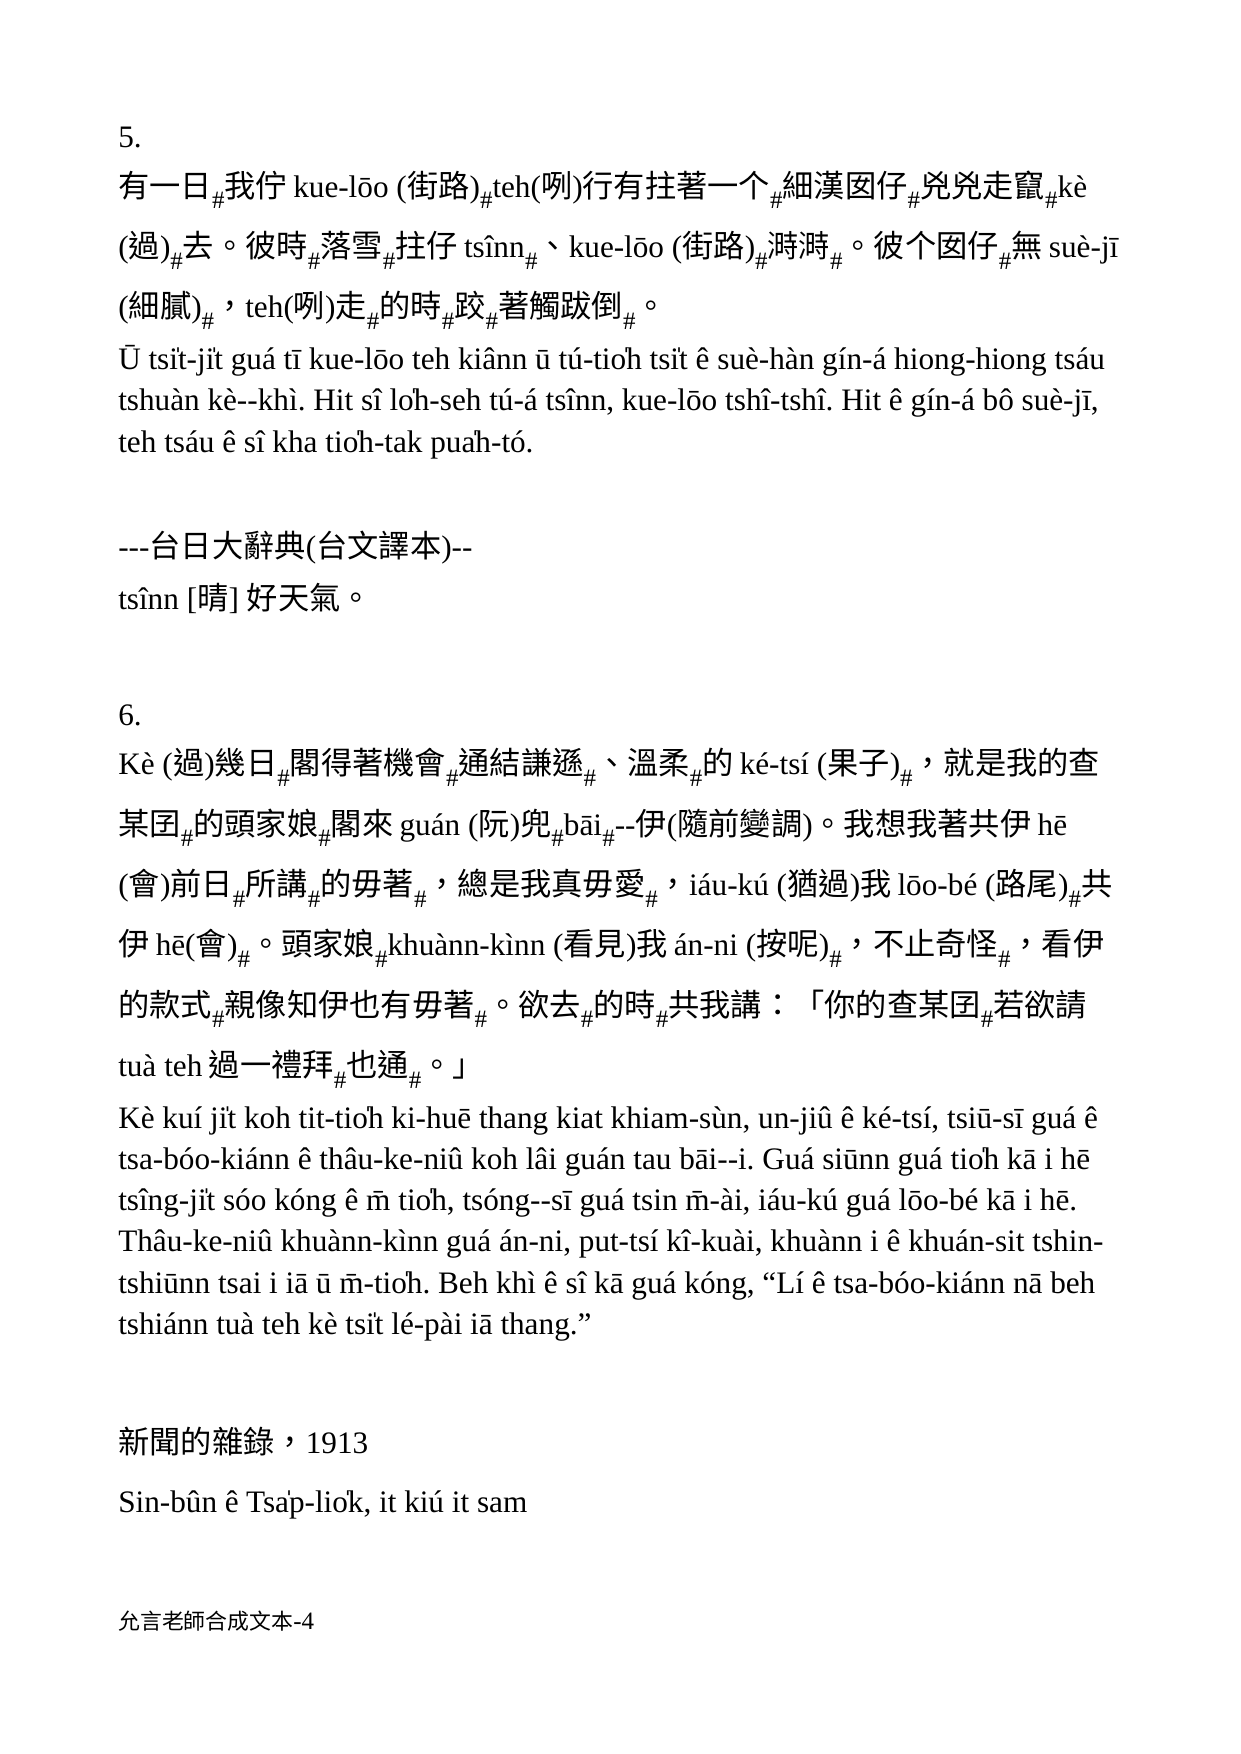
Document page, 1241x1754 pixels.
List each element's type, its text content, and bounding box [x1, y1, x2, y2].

text 新聞的雜錄，1913 [118, 1417, 1122, 1462]
text 6. Kè (過)幾日#閣得著機會#通結謙遜#、溫柔#的ké-tsí (果子)#，就是我的查某囝#的頭家娘#閣來guán (阮)兜#bāi#--伊(隨前變調)。我想我著共伊hē (會)前日#所講#的毋著#，總是我真毋愛#，iáu-kú (猶過)我lōo-bé (路尾)#共伊hē(會)#。頭家娘#khuànn-kìnn (看見)我án-ni (按呢)#，不止奇怪#，看伊的款式#親像知伊也有毋著#。欲去#的時#共我講：「你的查某囝#若欲請tuà teh過一禮拜#也通#。」 Kè kuí ji̍t koh tit-tio̍h ki-huē thang kiat khiam-sùn, un-jiû ê ké-tsí, tsiū-sī guá ê tsa-bóo-kiánn ê thâu-ke-niû koh lâi guán tau bāi--i. Guá siūnn guá tio̍h kā i hē tsîng-ji̍t sóo kóng ê m̄ tio̍h, tsóng--sī guá tsin m̄-ài, iáu-kú guá lōo-bé kā i hē. Thâu-ke-niû khuànn-kìnn guá án-ni, put-tsí kî-kuài, khuànn i ê khuán-sit tshin-tshiūnn tsai i iā ū m̄-tio̍h. Beh khì ê sî kā guá kóng, “Lí ê tsa-bóo-kiánn nā beh tshiánn tuà teh kè tsi̍t lé-pài iā thang.” [118, 696, 1122, 1341]
text Sin-bûn ê Tsa̍p-lio̍k, it kiú it sam [118, 1483, 1122, 1519]
text ---台日大辭典(台文譯本)-- tsînn [晴] 好天氣。 [118, 479, 1122, 618]
text 5. 有一日#我佇kue-lōo (街路)#teh(咧)行有拄著一个#細漢囡仔#兇兇走竄#kè (過)#去。彼時#落雪#拄仔tsînn#、kue-lōo (街路)#溡溡#。彼个囡仔#無suè-jī (細膩)#，teh(咧)走#的時#跤#著觸跋倒#。 Ū tsi̍t-ji̍t guá tī kue-lōo teh kiânn ū tú-tio̍h tsi̍t ê suè-hàn gín-á hiong-hiong tsáu tshuàn kè--khì. Hit sî lo̍h-seh tú-á tsînn, kue-lōo tshî-tshî. Hit ê gín-á bô suè-jī, teh tsáu ê sî kha tio̍h-tak pua̍h-tó. [118, 118, 1122, 459]
